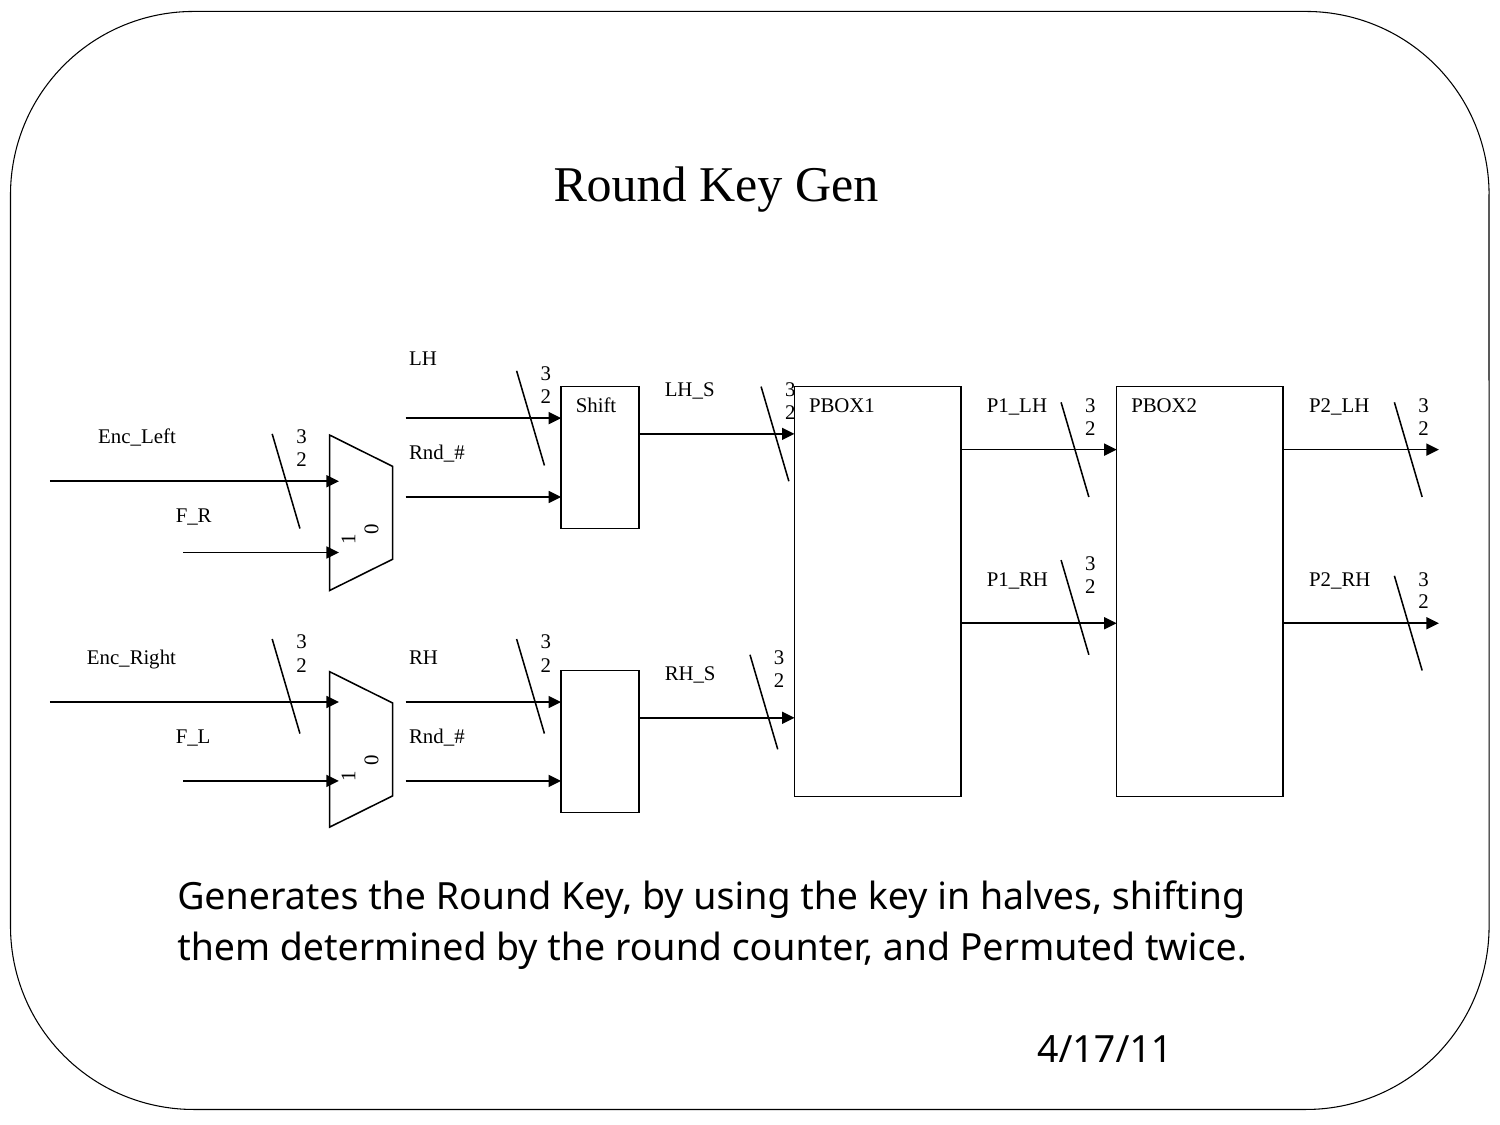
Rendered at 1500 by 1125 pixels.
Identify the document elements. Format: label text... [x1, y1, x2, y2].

text_box Shift [561, 386, 639, 529]
text_box 1 0 [329, 435, 393, 591]
text_box Rnd_# [394, 717, 517, 766]
text_box Enc_Right [72, 638, 195, 687]
text_box LH [394, 339, 517, 387]
text_box RH_S [751, 654, 759, 679]
text_box P1_LH [972, 386, 1070, 434]
text_box LH_S [649, 370, 770, 419]
text_box 32 [1070, 386, 1117, 450]
text_box F_L [161, 717, 284, 766]
text_box P2_RH [1294, 560, 1403, 608]
text_box 32 [1070, 544, 1117, 608]
text_box PBOX2 [1116, 386, 1284, 797]
text_box 32 [1403, 386, 1450, 450]
text_box P1_RH [1063, 560, 1070, 584]
text_box 32 [281, 623, 328, 687]
text_box 32 [525, 623, 573, 687]
text_box 32 [770, 370, 817, 434]
text_box Generates the Round Key, by using the key in halves, shifting them determined by the round counter, and Permuted twice. [162, 862, 1313, 969]
text_box RH_S [649, 654, 759, 702]
text_box 32 [759, 638, 806, 702]
text_box RH [394, 638, 517, 687]
text_box P1_RH [972, 560, 1070, 608]
text_box Round Key Gen [538, 149, 950, 245]
text_box 1 0 [329, 671, 393, 828]
text_box 32 [525, 354, 573, 418]
text_box PBOX1 [794, 386, 962, 797]
text_box 32 [281, 418, 328, 482]
text_box 32 [1403, 560, 1450, 624]
text_box F_R [161, 497, 284, 545]
text_box Enc_Left [83, 418, 206, 466]
text_box Rnd_# [394, 433, 517, 482]
text_box P2_LH [1294, 386, 1403, 434]
